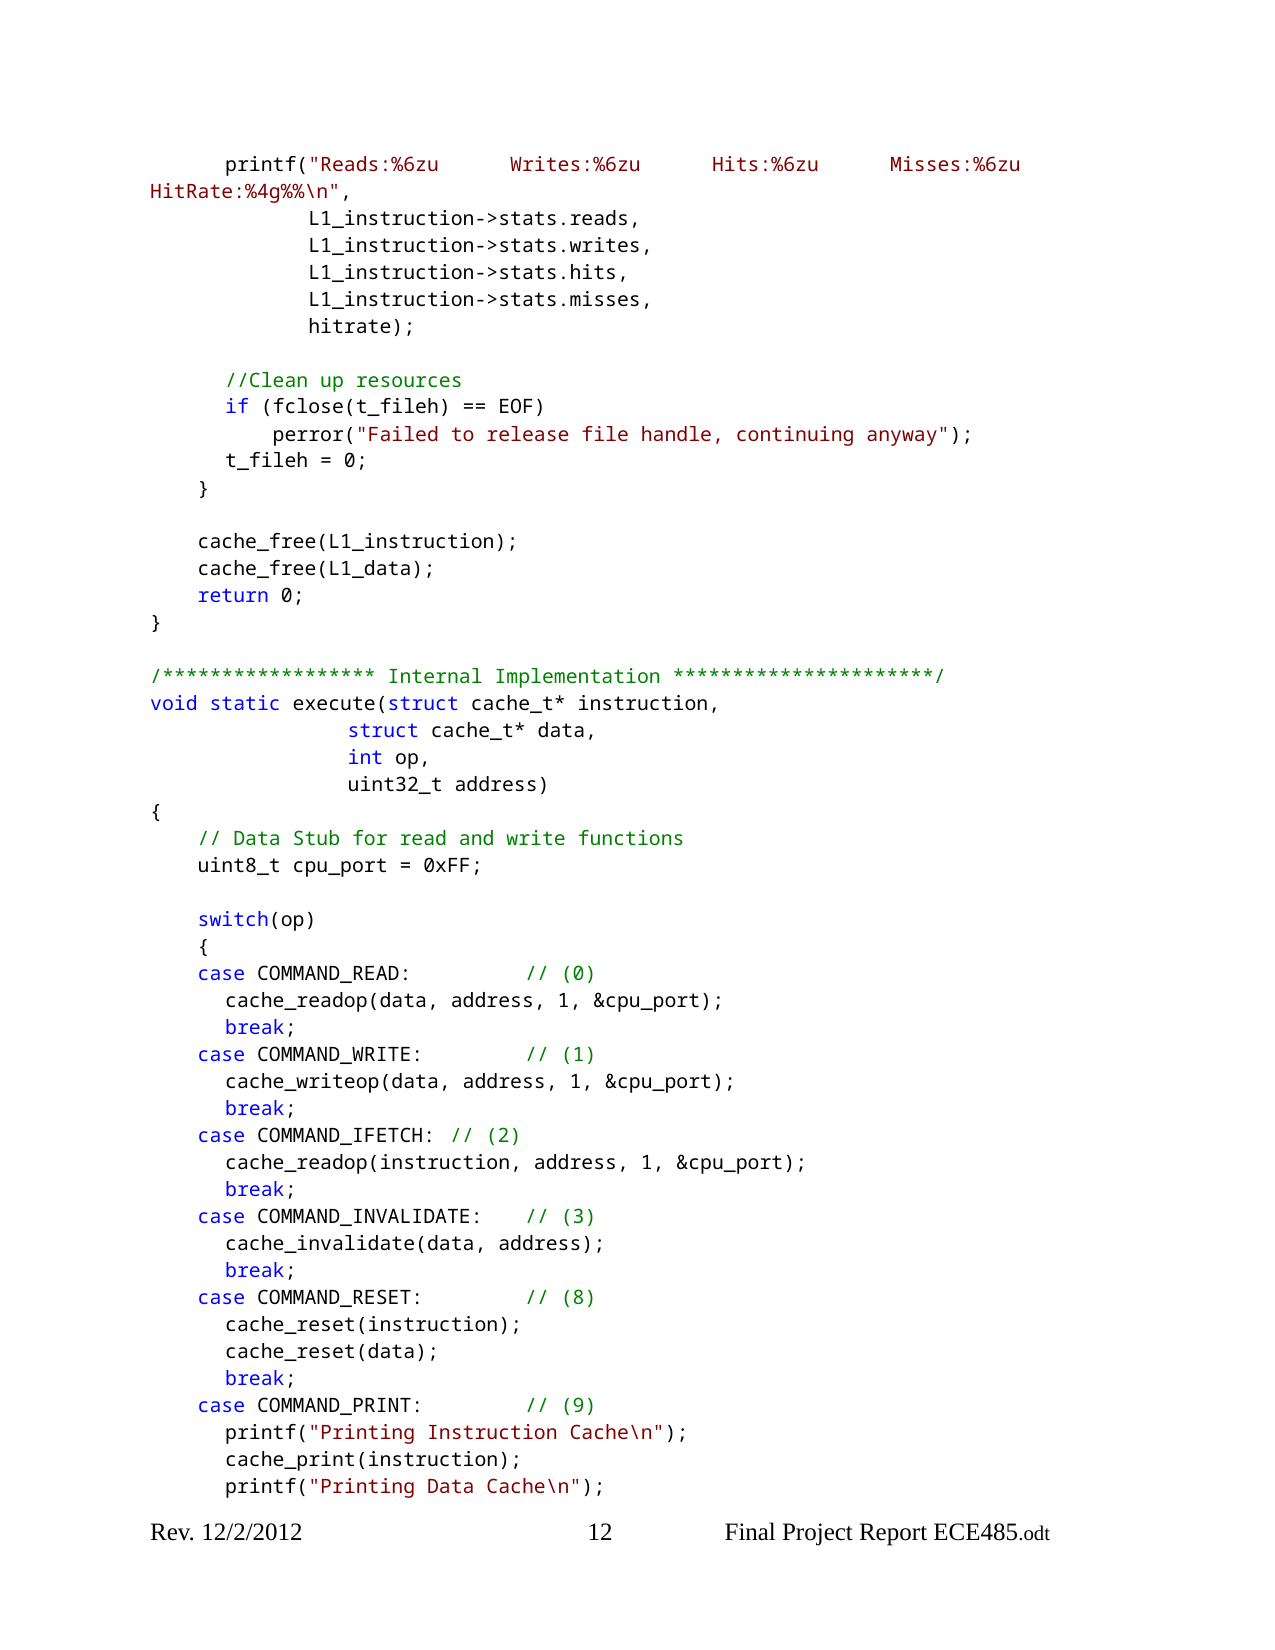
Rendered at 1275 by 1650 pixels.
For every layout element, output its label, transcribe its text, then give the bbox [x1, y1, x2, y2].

text L1_instruction->stats.writes, [150, 231, 1125, 258]
text perror("Failed to release file handle, continuing anyway"); [150, 420, 1125, 447]
text { [150, 932, 1125, 959]
text struct cache_t* data, [150, 717, 1125, 743]
text cache_invalidate(data, address); [150, 1229, 1125, 1256]
text int op, [150, 743, 1125, 771]
text uint8_t cpu_port = 0xFF; [150, 851, 1125, 878]
text /****************** Internal Implementation **********************/ [150, 663, 1125, 689]
text cache_free(L1_instruction); [150, 528, 1125, 555]
text break; [150, 1256, 1125, 1283]
text L1_instruction->stats.reads, [150, 204, 1125, 231]
text printf("Reads:%6zu Writes:%6zu Hits:%6zu Misses:%6zu HitRate:%4g%%\n", [150, 150, 1125, 204]
text hitrate); [150, 312, 1125, 339]
text switch(op) [150, 905, 1125, 932]
text case COMMAND_PRINT: // (9) [150, 1391, 1125, 1418]
text cache_reset(instruction); [150, 1310, 1125, 1337]
text void static execute(struct cache_t* instruction, [150, 689, 1125, 717]
text break; [150, 1013, 1125, 1040]
text cache_writeop(data, address, 1, &cpu_port); [150, 1067, 1125, 1094]
text t_fileh = 0; [150, 447, 1125, 474]
text printf("Printing Instruction Cache\n"); [150, 1418, 1125, 1445]
text break; [150, 1364, 1125, 1391]
text { [150, 797, 1125, 824]
text cache_reset(data); [150, 1337, 1125, 1364]
text uint32_t address) [150, 771, 1125, 797]
text case COMMAND_READ: // (0) [150, 959, 1125, 986]
text break; [150, 1094, 1125, 1121]
text return 0; [150, 582, 1125, 609]
text // Data Stub for read and write functions [150, 824, 1125, 851]
text } [150, 609, 1125, 636]
text } [150, 474, 1125, 501]
text cache_print(instruction); [150, 1445, 1125, 1472]
text break; [150, 1175, 1125, 1202]
text cache_free(L1_data); [150, 555, 1125, 582]
text cache_readop(data, address, 1, &cpu_port); [150, 986, 1125, 1013]
text case COMMAND_WRITE: // (1) [150, 1040, 1125, 1067]
text case COMMAND_IFETCH: // (2) [150, 1121, 1125, 1148]
text if (fclose(t_fileh) == EOF) [150, 393, 1125, 420]
text //Clean up resources [150, 366, 1125, 393]
text cache_readop(instruction, address, 1, &cpu_port); [150, 1148, 1125, 1175]
text printf("Printing Data Cache\n"); [150, 1472, 1125, 1499]
text L1_instruction->stats.misses, [150, 285, 1125, 312]
text L1_instruction->stats.hits, [150, 258, 1125, 285]
text case COMMAND_RESET: // (8) [150, 1283, 1125, 1310]
text case COMMAND_INVALIDATE: // (3) [150, 1202, 1125, 1229]
